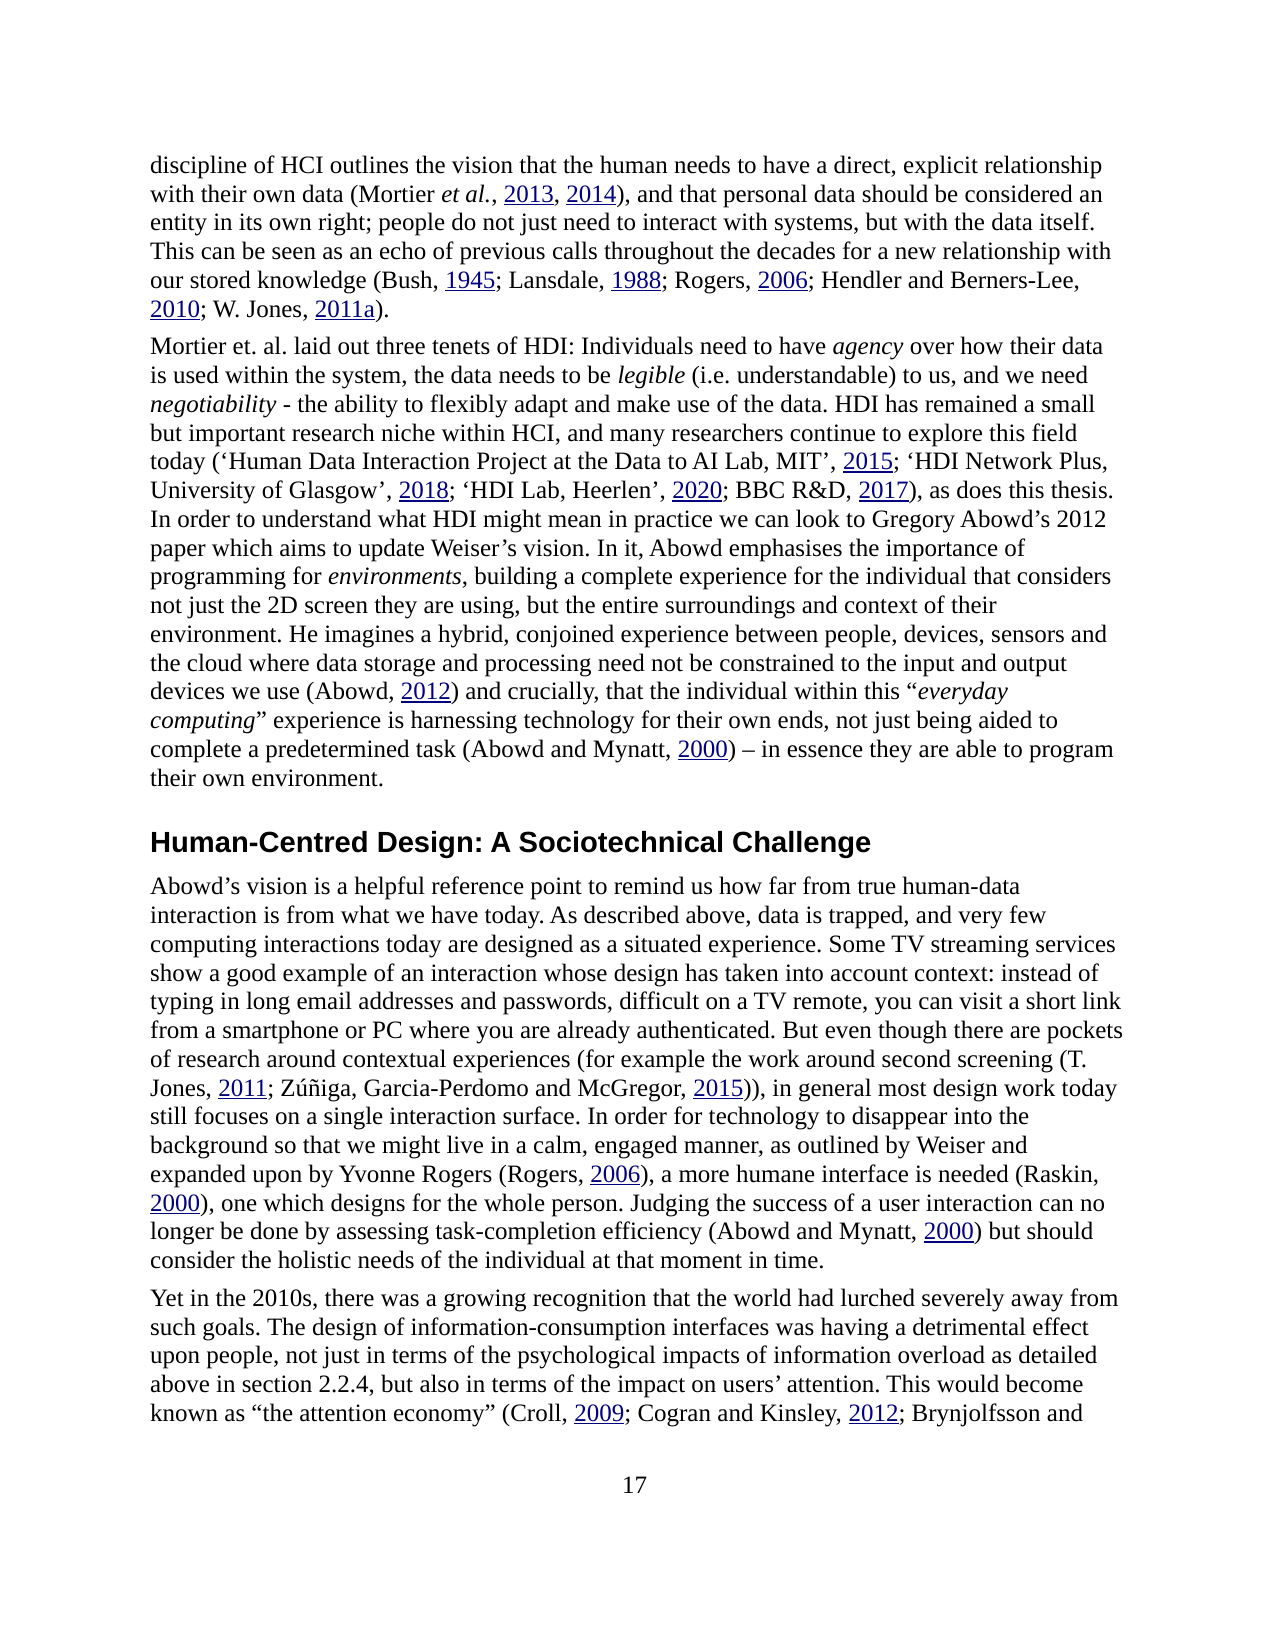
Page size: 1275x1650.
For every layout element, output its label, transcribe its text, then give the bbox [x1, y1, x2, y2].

text Yet in the 2010s, there was a growing recognition that the world had lurched severely away from such goals. The design of information-consumption interfaces was having a detrimental effect upon people, not just in terms of the psychological impacts of information overload as detailed above in section 2.2.4, but also in terms of the impact on users’ attention. This would become known as “the attention economy” (Croll, 2009; Cogran and Kinsley, 2012; Brynjolfsson and [150, 1283, 1125, 1427]
text Mortier et. al. laid out three tenets of HDI: Individuals need to have agency over how their data is used within the system, the data needs to be legible (i.e. understandable) to us, and we need negotiability - the ability to flexibly adapt and make use of the data. HDI has remained a small but important research niche within HCI, and many researchers continue to explore this field today (‘Human Data Interaction Project at the Data to AI Lab, MIT’, 2015; ‘HDI Network Plus, University of Glasgow’, 2018; ‘HDI Lab, Heerlen’, 2020; BBC R&D, 2017), as does this thesis. In order to understand what HDI might mean in practice we can look to Gregory Abowd’s 2012 paper which aims to update Weiser’s vision. In it, Abowd emphasises the importance of programming for environments, building a complete experience for the individual that considers not just the 2D screen they are using, but the entire surroundings and context of their environment. He imagines a hybrid, conjoined experience between people, devices, sensors and the cloud where data storage and processing need not be constrained to the input and output devices we use (Abowd, 2012) and crucially, that the individual within this “everyday computing” experience is harnessing technology for their own ends, not just being aided to complete a predetermined task (Abowd and Mynatt, 2000) – in essence they are able to program their own environment. [150, 331, 1125, 791]
text Abowd’s vision is a helpful reference point to remind us how far from true human-data interaction is from what we have today. As described above, data is trapped, and very few computing interactions today are designed as a situated experience. Some TV streaming services show a good example of an interaction whose design has taken into account context: instead of typing in long email addresses and passwords, difficult on a TV remote, you can visit a short link from a smartphone or PC where you are already authenticated. But even though there are pockets of research around contextual experiences (for example the work around second screening (T. Jones, 2011; Zúñiga, Garcia-Perdomo and McGregor, 2015)), in general most design work today still focuses on a single interaction surface. In order for technology to disappear into the background so that we might live in a calm, engaged manner, as outlined by Weiser and expanded upon by Yvonne Rogers (Rogers, 2006), a more humane interface is needed (Raskin, 2000), one which designs for the whole person. Judging the success of a user interaction can no longer be done by assessing task-completion efficiency (Abowd and Mynatt, 2000) but should consider the holistic needs of the individual at that moment in time. [150, 871, 1125, 1274]
text discipline of HCI outlines the vision that the human needs to have a direct, explicit relationship with their own data (Mortier et al., 2013, 2014), and that personal data should be considered an entity in its own right; people do not just need to interact with systems, but with the data itself. This can be seen as an echo of previous calls throughout the decades for a new relationship with our stored knowledge (Bush, 1945; Lansdale, 1988; Rogers, 2006; Hendler and Berners-Lee, 2010; W. Jones, 2011a). [150, 150, 1125, 322]
subtitle Human-Centred Design: A Sociotechnical Challenge [150, 825, 1125, 859]
